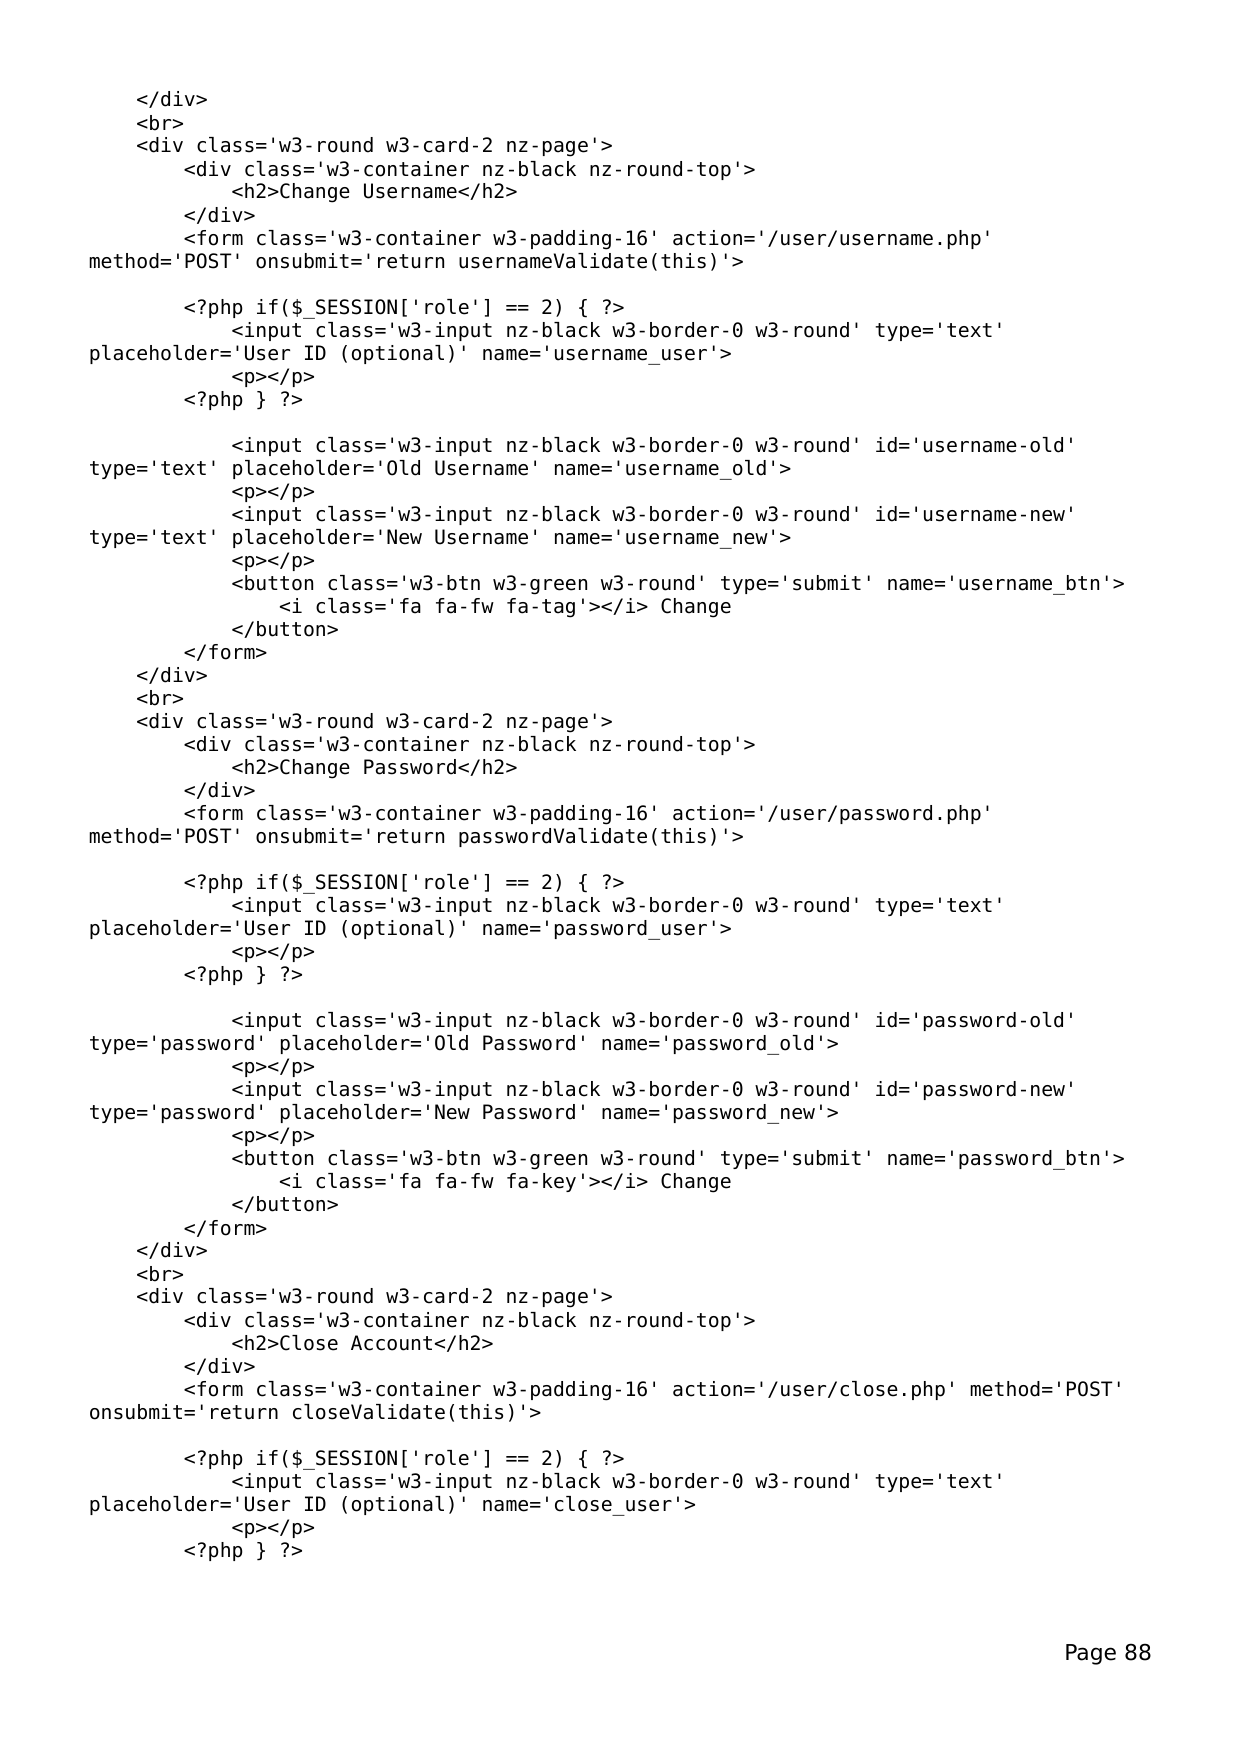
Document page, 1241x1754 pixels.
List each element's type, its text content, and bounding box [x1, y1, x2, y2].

text <div class='w3-round w3-card-2 nz-page'> [88, 1286, 1152, 1309]
text </button> [88, 618, 1152, 641]
text <div class='w3-container nz-black nz-round-top'> [88, 1309, 1152, 1332]
text <button class='w3-btn w3-green w3-round' type='submit' name='password_btn'> [88, 1147, 1152, 1171]
text <input class='w3-input nz-black w3-border-0 w3-round' type='text' placeholder='User ID (optional)' name='password_user'> [88, 894, 1152, 940]
text <input class='w3-input nz-black w3-border-0 w3-round' id='password-old' type='password' placeholder='Old Password' name='password_old'> [88, 1009, 1152, 1055]
text <input class='w3-input nz-black w3-border-0 w3-round' type='text' placeholder='User ID (optional)' name='close_user'> [88, 1470, 1152, 1516]
text <p></p> [88, 480, 1152, 503]
text <p></p> [88, 1124, 1152, 1147]
text <button class='w3-btn w3-green w3-round' type='submit' name='username_btn'> [88, 572, 1152, 595]
text <form class='w3-container w3-padding-16' action='/user/username.php' method='POST' onsubmit='return usernameValidate(this)'> [88, 227, 1152, 273]
text </button> [88, 1193, 1152, 1217]
text <form class='w3-container w3-padding-16' action='/user/password.php' method='POST' onsubmit='return passwordValidate(this)'> [88, 802, 1152, 848]
text <input class='w3-input nz-black w3-border-0 w3-round' id='password-new' type='password' placeholder='New Password' name='password_new'> [88, 1078, 1152, 1124]
text <?php if($_SESSION['role'] == 2) { ?> [88, 871, 1152, 894]
text <p></p> [88, 365, 1152, 388]
text <p></p> [88, 549, 1152, 572]
text <h2>Change Username</h2> [88, 181, 1152, 204]
text <i class='fa fa-fw fa-key'></i> Change [88, 1171, 1152, 1193]
text </div> [88, 779, 1152, 802]
text </form> [88, 641, 1152, 664]
text </div> [88, 1239, 1152, 1263]
text <input class='w3-input nz-black w3-border-0 w3-round' type='text' placeholder='User ID (optional)' name='username_user'> [88, 319, 1152, 365]
text <h2>Close Account</h2> [88, 1332, 1152, 1355]
text <h2>Change Password</h2> [88, 756, 1152, 779]
text <p></p> [88, 1055, 1152, 1078]
text <div class='w3-round w3-card-2 nz-page'> [88, 710, 1152, 733]
text <?php } ?> [88, 963, 1152, 986]
text <?php } ?> [88, 1539, 1152, 1562]
text </div> [88, 88, 1152, 112]
text <p></p> [88, 940, 1152, 963]
text <?php if($_SESSION['role'] == 2) { ?> [88, 1447, 1152, 1470]
text <div class='w3-container nz-black nz-round-top'> [88, 733, 1152, 756]
text <input class='w3-input nz-black w3-border-0 w3-round' id='username-new' type='text' placeholder='New Username' name='username_new'> [88, 503, 1152, 549]
text <?php } ?> [88, 388, 1152, 411]
text </form> [88, 1217, 1152, 1239]
text <div class='w3-round w3-card-2 nz-page'> [88, 134, 1152, 158]
text <div class='w3-container nz-black nz-round-top'> [88, 158, 1152, 181]
text </div> [88, 664, 1152, 687]
text <br> [88, 687, 1152, 710]
text <form class='w3-container w3-padding-16' action='/user/close.php' method='POST' onsubmit='return closeValidate(this)'> [88, 1378, 1152, 1424]
text <br> [88, 1263, 1152, 1286]
text <i class='fa fa-fw fa-tag'></i> Change [88, 595, 1152, 618]
text <input class='w3-input nz-black w3-border-0 w3-round' id='username-old' type='text' placeholder='Old Username' name='username_old'> [88, 434, 1152, 480]
text <p></p> [88, 1516, 1152, 1539]
text <?php if($_SESSION['role'] == 2) { ?> [88, 296, 1152, 319]
text </div> [88, 1355, 1152, 1378]
text </div> [88, 204, 1152, 227]
text <br> [88, 112, 1152, 134]
